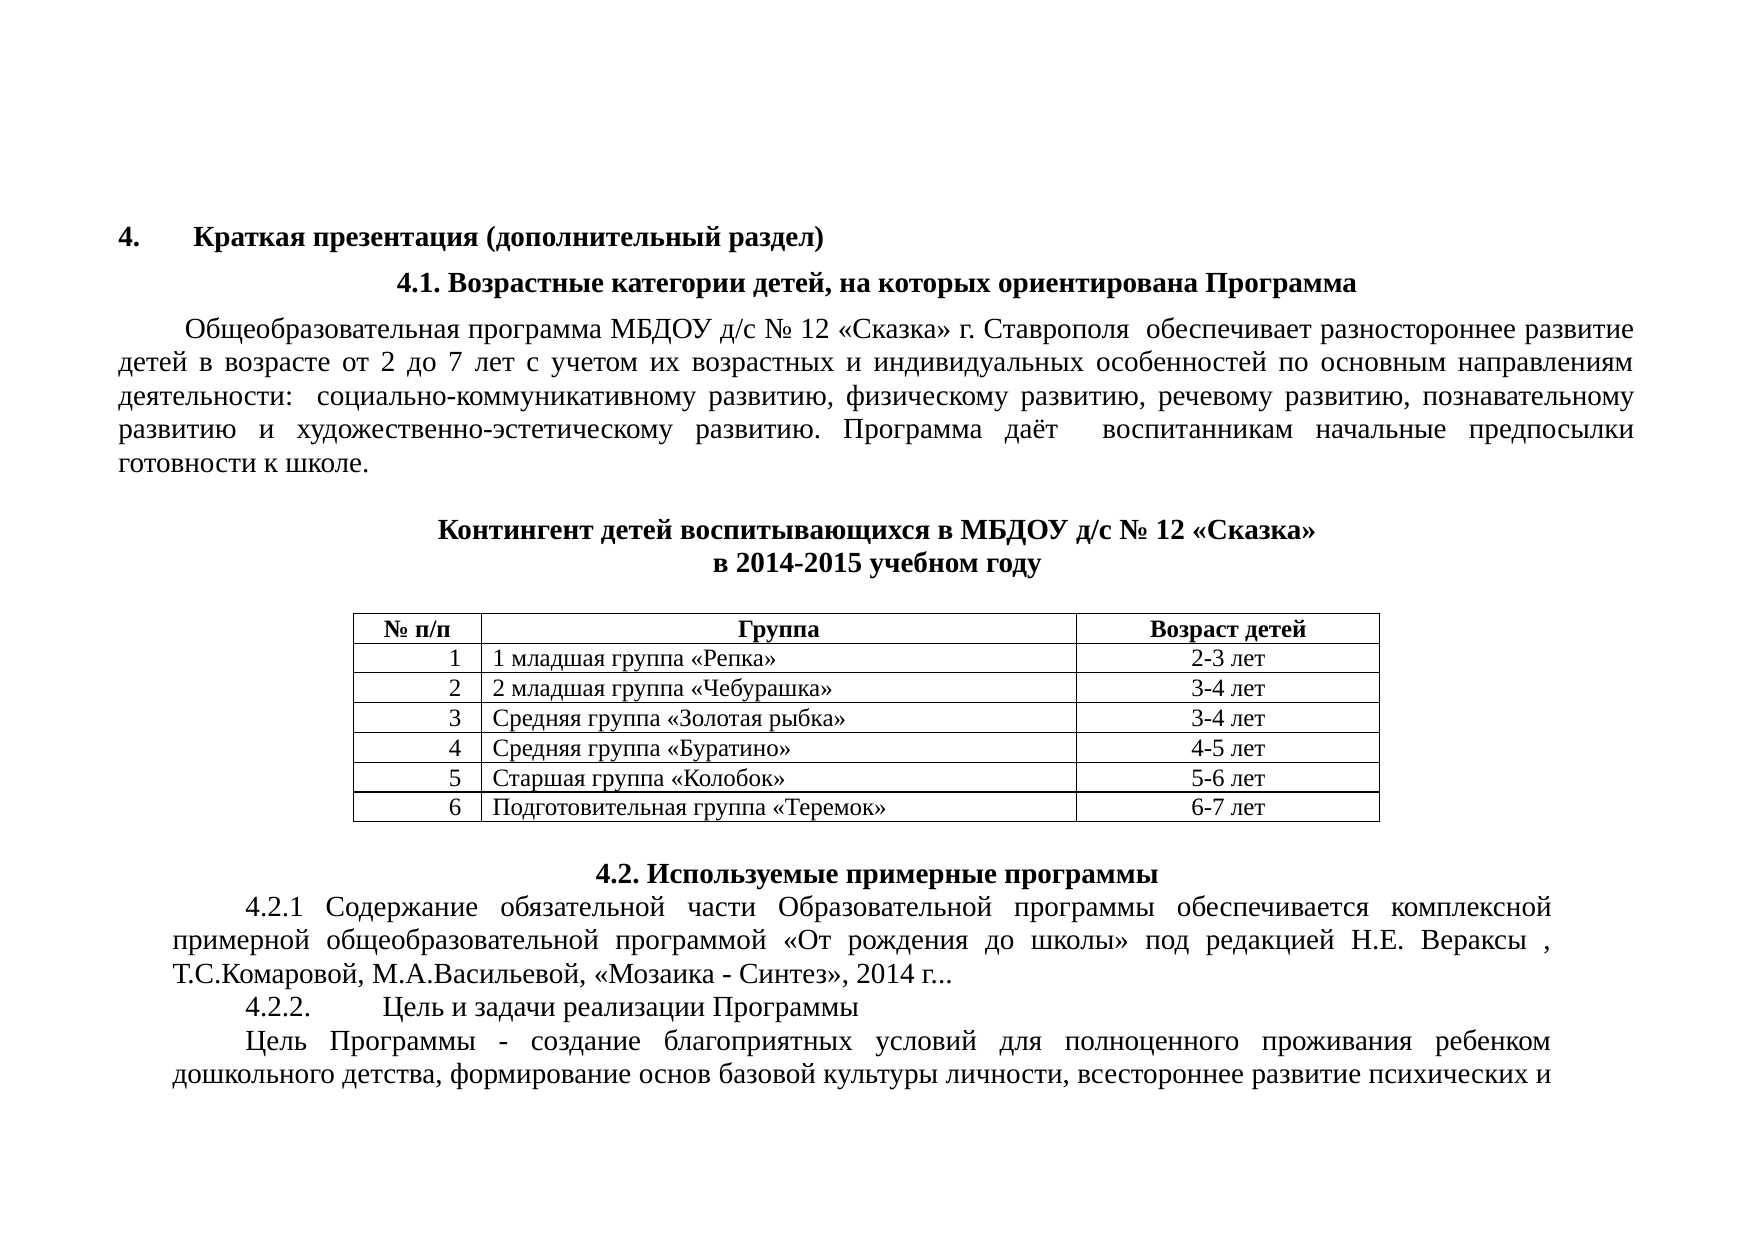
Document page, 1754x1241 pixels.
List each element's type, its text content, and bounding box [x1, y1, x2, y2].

text в 2014-2015 учебном году [118, 546, 1636, 579]
table_cell 1 [354, 644, 481, 672]
table_header № п/п [354, 614, 481, 642]
table_cell Старшая группа «Колобок» [482, 763, 1076, 791]
table_cell 5-6 лет [1077, 763, 1379, 791]
table_cell 2 [354, 673, 481, 702]
text Общеобразовательная программа МБДОУ д/с № 12 «Сказка» г. Ставрополя обеспечивает разностороннее развитие детей в возрасте от 2 до 7 лет с учетом их возрастных и индивидуальных особенностей по основным направлениям деятельности: социально-коммуникативному развитию, физическому развитию, речевому развитию, познавательному развитию и художественно-эстетическому развитию. Программа даёт воспитанникам начальные предпосылки готовности к школе. [118, 311, 1636, 478]
table_cell 3-4 лет [1077, 673, 1379, 702]
table_cell 1 младшая группа «Репка» [482, 644, 1076, 672]
table_cell 3-4 лет [1077, 703, 1379, 732]
table_header Группа [482, 614, 1076, 642]
table_cell 2-3 лет [1077, 644, 1379, 672]
table_cell 3 [354, 703, 481, 732]
table_cell 6-7 лет [1077, 793, 1379, 821]
text Контингент детей воспитывающихся в МБДОУ д/с № 12 «Сказка» [118, 512, 1636, 546]
table_cell Подготовительная группа «Теремок» [482, 793, 1076, 821]
table_cell 2 младшая группа «Чебурашка» [482, 673, 1076, 702]
table_header Возраст детей [1077, 614, 1379, 642]
list 4.2. Используемые примерные программы [118, 856, 1636, 889]
text 4.2.1 Содержание обязательной части Образовательной программы обеспечивается комплексной примерной общеобразовательной программой «От рождения до школы» под редакцией Н.Е. Вераксы , Т.С.Комаровой, М.А.Васильевой, «Мозаика - Синтез», 2014 г... [172, 889, 1552, 990]
list 4.1. Возрастные категории детей, на которых ориентирована Программа [118, 265, 1636, 298]
list Краткая презентация (дополнительный раздел) [118, 219, 1636, 252]
table_cell 4-5 лет [1077, 733, 1379, 762]
table_cell 4 [354, 733, 481, 762]
table_cell Средняя группа «Буратино» [482, 733, 1076, 762]
table_cell Средняя группа «Золотая рыбка» [482, 703, 1076, 732]
table_cell 6 [354, 793, 481, 821]
table_cell 5 [354, 763, 481, 791]
list Цель и задачи реализации Программы [172, 990, 1636, 1023]
text Цель Программы - создание благоприятных условий для полноценного проживания ребенком дошкольного детства, формирование основ базовой культуры личности, всестороннее развитие психических и [172, 1023, 1552, 1091]
